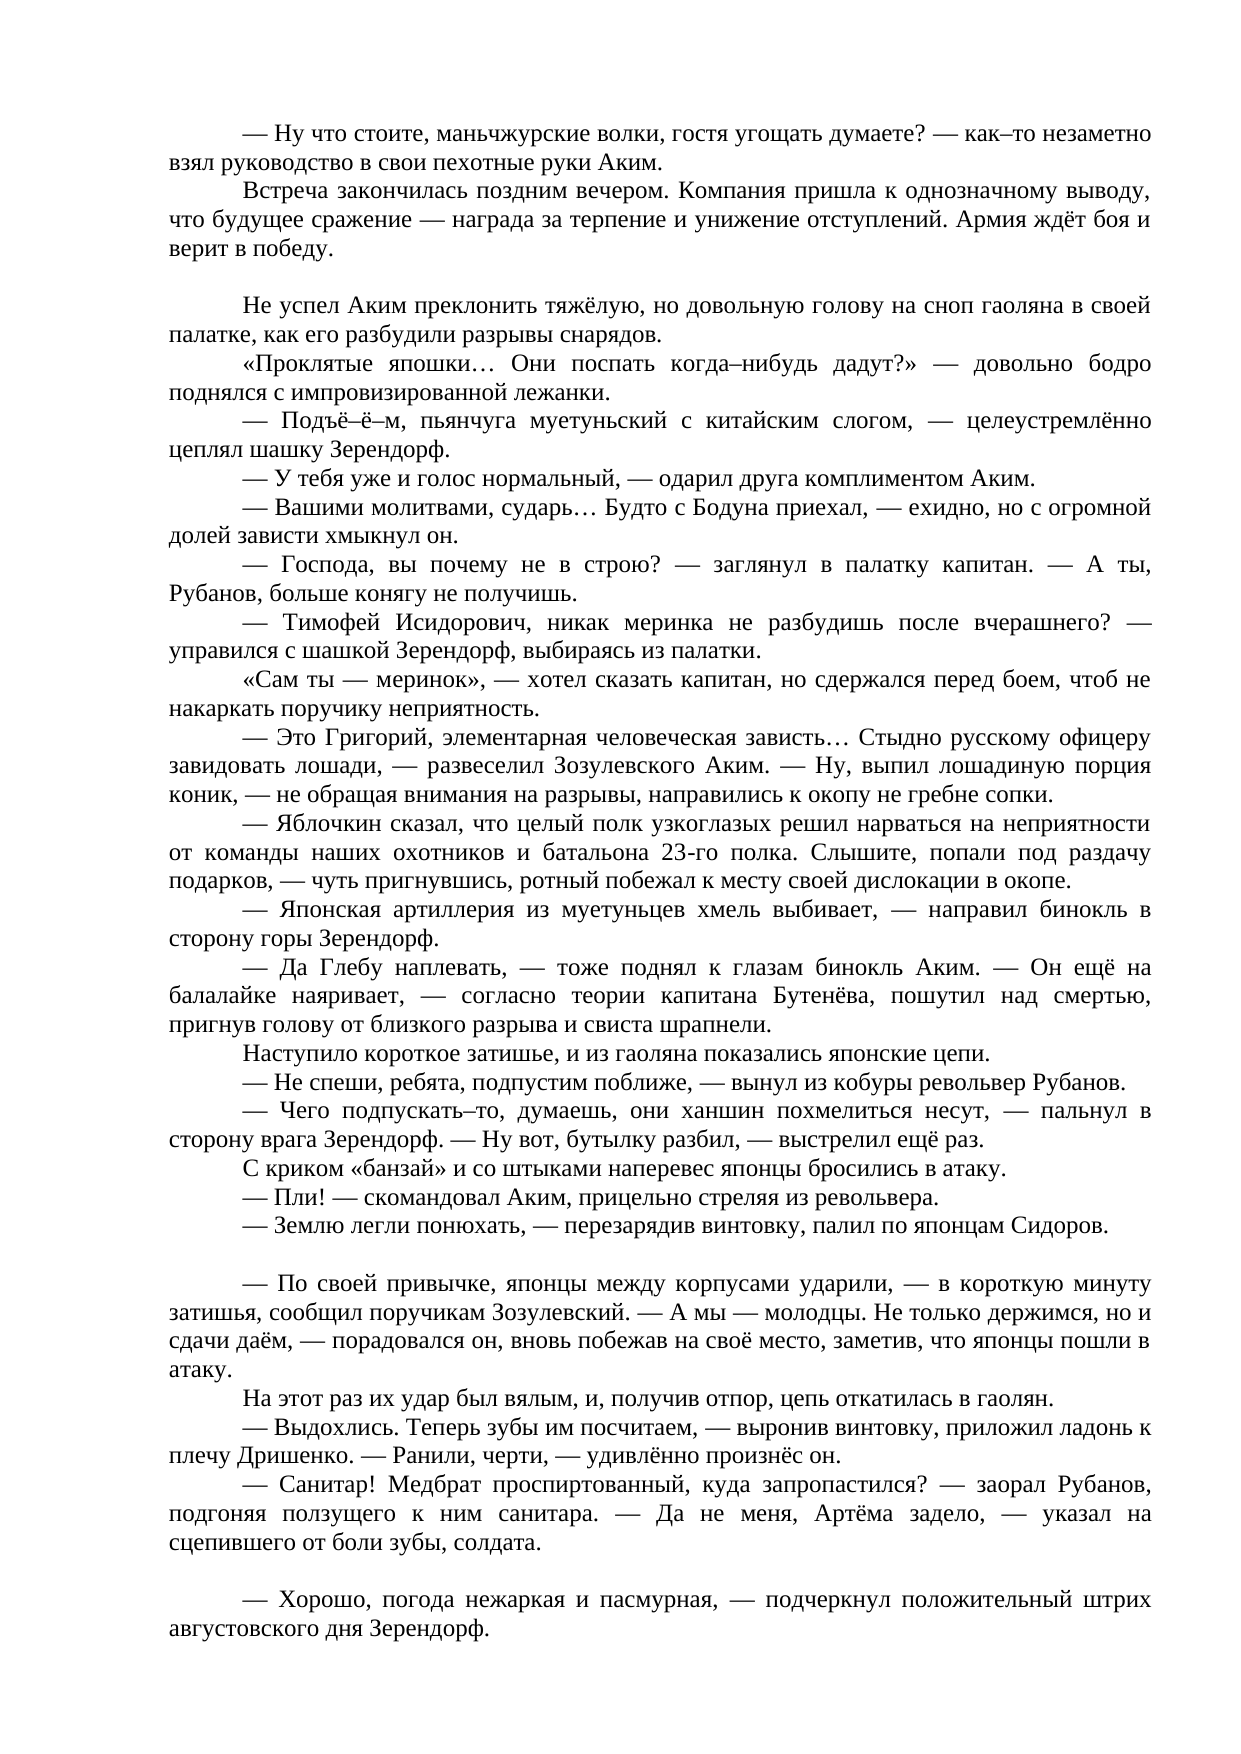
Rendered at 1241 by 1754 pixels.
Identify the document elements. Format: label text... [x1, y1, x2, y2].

text «Сам ты — меринок», — хотел сказать капитан, но сдержался перед боем, чтоб не накаркать поручику неприятность. [169, 664, 1152, 722]
text — Чего подпускать–то, думаешь, они ханшин похмелиться несут, — пальнул в сторону врага Зерендорф. — Ну вот, бутылку разбил, — выстрелил ещё раз. [169, 1096, 1152, 1153]
text — Хорошо, погода нежаркая и пасмурная, — подчеркнул положительный штрих августовского дня Зерендорф. [169, 1584, 1152, 1642]
text — Это Григорий, элементарная человеческая зависть… Стыдно русскому офицеру завидовать лошади, — развеселил Зозулевского Аким. — Ну, выпил лошадиную порция коник, — не обращая внимания на разрывы, направились к окопу не гребне сопки. [169, 722, 1152, 808]
text — У тебя уже и голос нормальный, — одарил друга комплиментом Аким. [169, 463, 1152, 492]
text — Господа, вы почему не в строю? — заглянул в палатку капитан. — А ты, Рубанов, больше конягу не получишь. [169, 549, 1152, 607]
text — Не спеши, ребята, подпустим поближе, — вынул из кобуры револьвер Рубанов. [169, 1067, 1152, 1096]
text «Проклятые япошки… Они поспать когда–нибудь дадут?» — довольно бодро поднялся с импровизированной лежанки. [169, 348, 1152, 406]
text — Выдохлись. Теперь зубы им посчитаем, — выронив винтовку, приложил ладонь к плечу Дришенко. — Ранили, черти, — удивлённо произнёс он. [169, 1412, 1152, 1469]
text — Землю легли понюхать, — перезарядив винтовку, палил по японцам Сидоров. [169, 1211, 1152, 1239]
text — Пли! — скомандовал Аким, прицельно стреляя из револьвера. [169, 1182, 1152, 1211]
text — Вашими молитвами, сударь… Будто с Бодуна приехал, — ехидно, но с огромной долей зависти хмыкнул он. [169, 492, 1152, 549]
text — Санитар! Медбрат проспиртованный, куда запропастился? — заорал Рубанов, подгоняя ползущего к ним санитара. — Да не меня, Артёма задело, — указал на сцепившего от боли зубы, солдата. [169, 1469, 1152, 1556]
text На этот раз их удар был вялым, и, получив отпор, цепь откатилась в гаолян. [169, 1383, 1152, 1412]
text С криком «банзай» и со штыками наперевес японцы бросились в атаку. [169, 1153, 1152, 1182]
text — По своей привычке, японцы между корпусами ударили, — в короткую минуту затишья, сообщил поручикам Зозулевский. — А мы — молодцы. Не только держимся, но и сдачи даём, — порадовался он, вновь побежав на своё место, заметив, что японцы пошли в атаку. [169, 1268, 1152, 1383]
text — Тимофей Исидорович, никак меринка не разбудишь после вчерашнего? — управился с шашкой Зерендорф, выбираясь из палатки. [169, 607, 1152, 664]
text — Японская артиллерия из муетуньцев хмель выбивает, — направил бинокль в сторону горы Зерендорф. [169, 894, 1152, 952]
text — Да Глебу наплевать, — тоже поднял к глазам бинокль Аким. — Он ещё на балалайке наяривает, — согласно теории капитана Бутенёва, пошутил над смертью, пригнув голову от близкого разрыва и свиста шрапнели. [169, 952, 1152, 1038]
text Встреча закончилась поздним вечером. Компания пришла к однозначному выводу, что будущее сражение — награда за терпение и унижение отступлений. Армия ждёт боя и верит в победу. [169, 176, 1152, 262]
text — Подъё–ё–м, пьянчуга муетуньский с китайским слогом, — целеустремлённо цеплял шашку Зерендорф. [169, 406, 1152, 463]
text Наступило короткое затишье, и из гаоляна показались японские цепи. [169, 1038, 1152, 1067]
text — Яблочкин сказал, что целый полк узкоглазых решил нарваться на неприятности от команды наших охотников и батальона 23‑го полка. Слышите, попали под раздачу подарков, — чуть пригнувшись, ротный побежал к месту своей дислокации в окопе. [169, 808, 1152, 894]
text Не успел Аким преклонить тяжёлую, но довольную голову на сноп гаоляна в своей палатке, как его разбудили разрывы снарядов. [169, 291, 1152, 348]
text — Ну что стоите, маньчжурские волки, гостя угощать думаете? — как–то незаметно взял руководство в свои пехотные руки Аким. [169, 118, 1152, 176]
